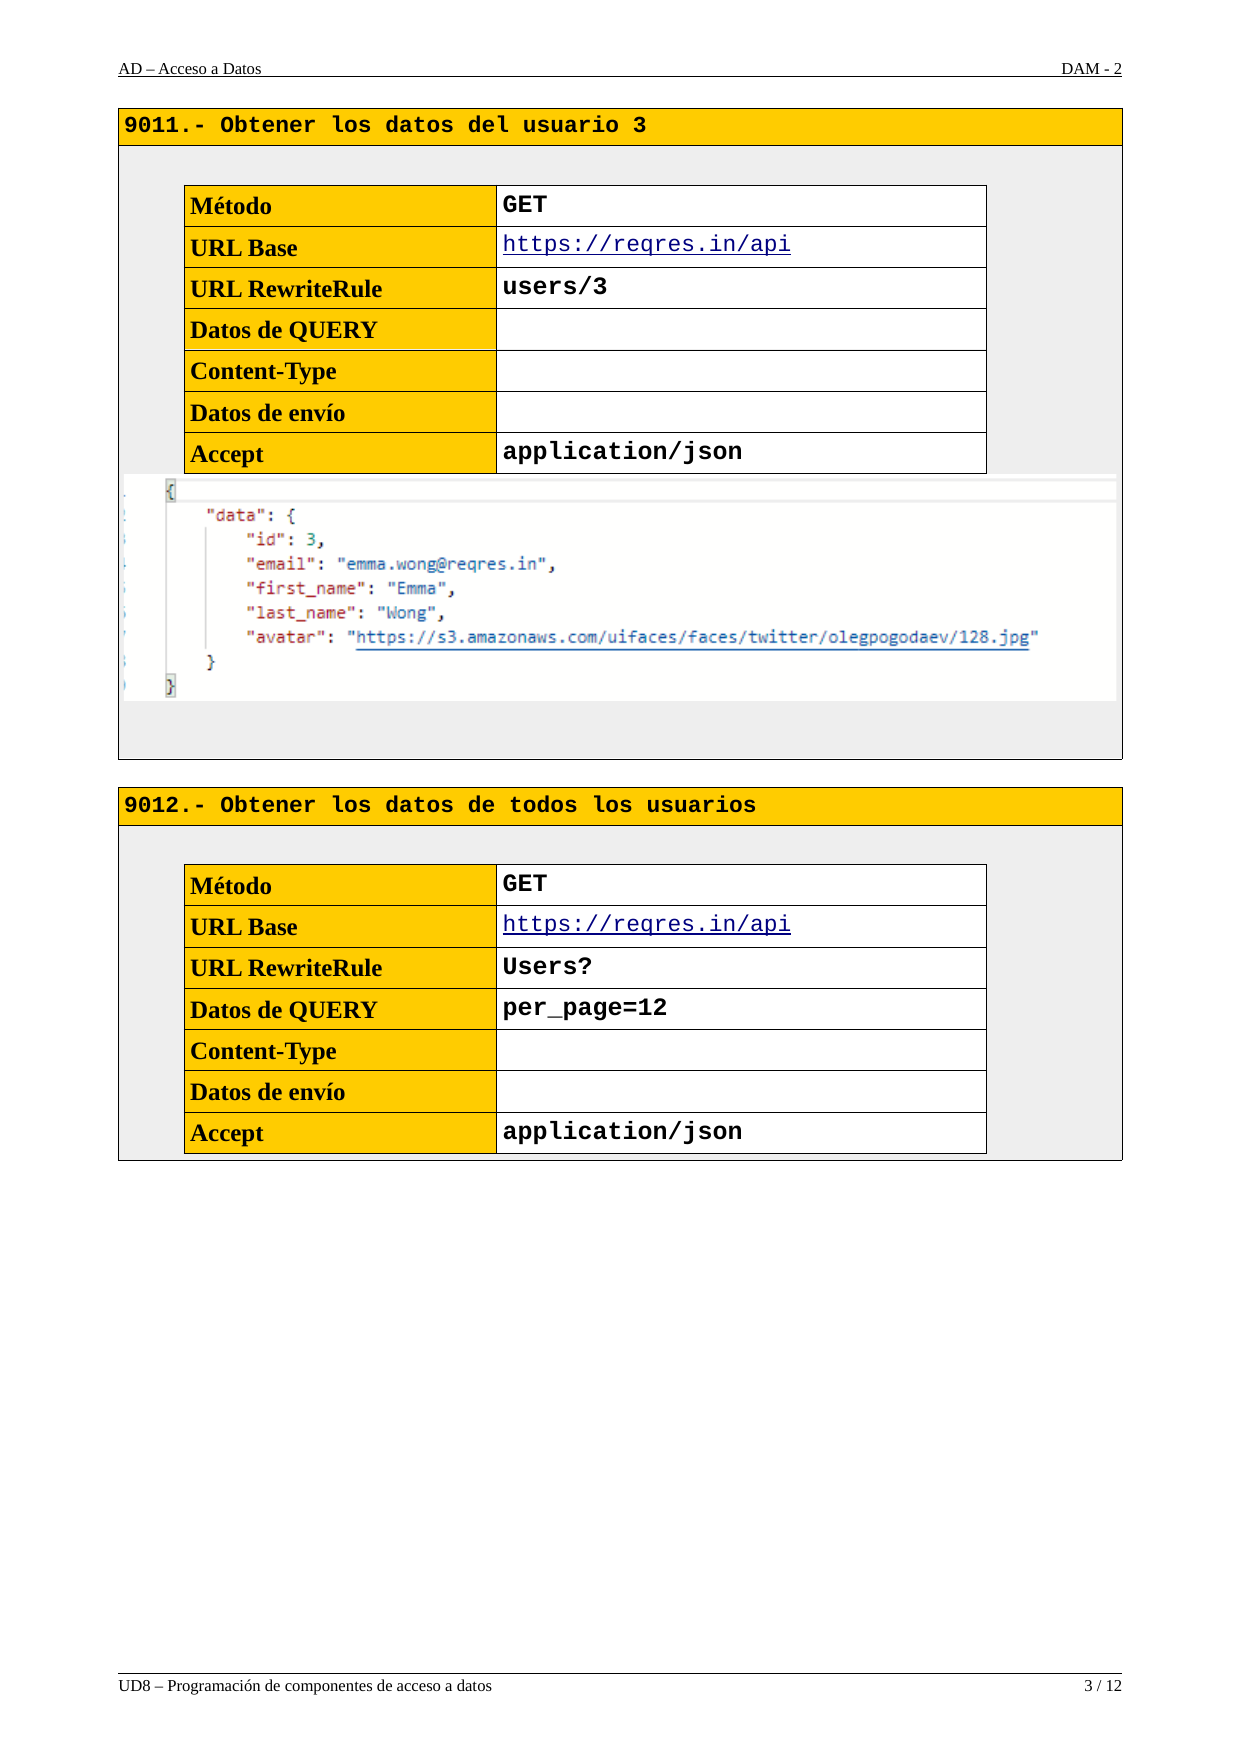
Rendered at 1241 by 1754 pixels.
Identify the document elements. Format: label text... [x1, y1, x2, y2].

table_header Método [185, 186, 496, 226]
table_cell URL RewriteRule [185, 268, 496, 308]
table_cell [497, 392, 986, 432]
table_header GET [497, 186, 986, 226]
table_cell Datos de envío [185, 1071, 496, 1112]
table_cell [119, 146, 1122, 758]
table_cell URL Base [185, 906, 496, 947]
table_header Método [185, 865, 496, 905]
table_cell https://reqres.in/api [497, 227, 986, 267]
table_cell [497, 351, 986, 391]
table_cell Datos de envío [185, 392, 496, 432]
table_header GET [497, 865, 986, 905]
table_cell [497, 1030, 986, 1070]
table_cell application/json [497, 1113, 986, 1153]
table_cell Accept [185, 1113, 496, 1153]
table_cell URL RewriteRule [185, 948, 496, 988]
table_cell Content-Type [185, 1030, 496, 1070]
table_cell application/json [497, 433, 986, 473]
table_cell Accept [185, 433, 496, 473]
table_cell [497, 309, 986, 349]
table_cell Datos de QUERY [185, 309, 496, 349]
table_cell [497, 1071, 986, 1112]
table_cell per_page=12 [497, 989, 986, 1029]
table_cell [119, 826, 1122, 1160]
table_cell https://reqres.in/api [497, 906, 986, 947]
table_header 9012.- Obtener los datos de todos los usuarios [119, 788, 1122, 825]
table_cell Datos de QUERY [185, 989, 496, 1029]
table_header 9011.- Obtener los datos del usuario 3 [119, 109, 1122, 145]
table_cell Users? [497, 948, 986, 988]
table_cell users/3 [497, 268, 986, 308]
table_cell URL Base [185, 227, 496, 267]
table_cell Content-Type [185, 351, 496, 391]
picture [123, 474, 1117, 701]
